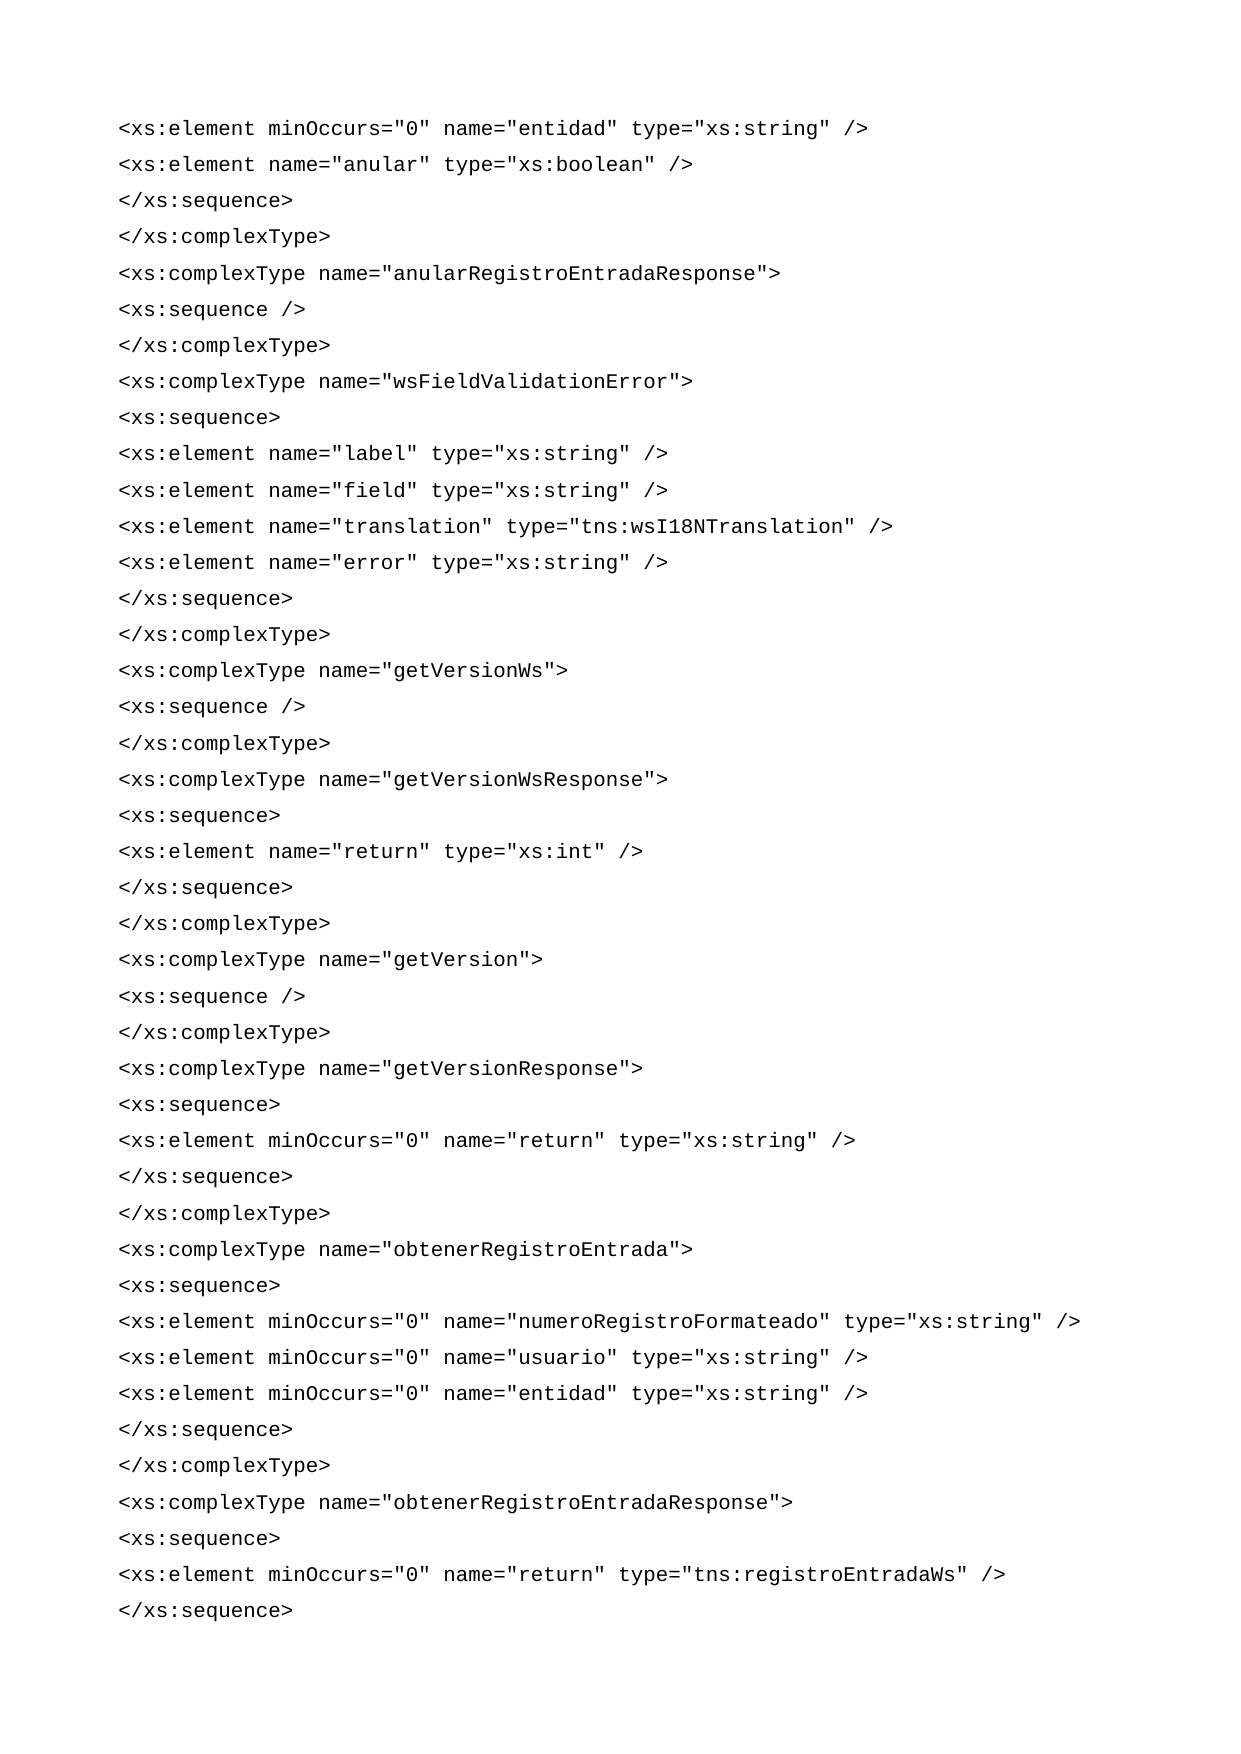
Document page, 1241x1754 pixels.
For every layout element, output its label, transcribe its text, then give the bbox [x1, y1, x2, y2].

text </xs:complexType> [118, 624, 1122, 648]
text </xs:sequence> [118, 1166, 1122, 1190]
text </xs:complexType> [118, 1456, 1122, 1479]
text <xs:element minOccurs="0" name="usuario" type="xs:string" /> [118, 1347, 1122, 1371]
text <xs:element name="translation" type="tns:wsI18NTranslation" /> [118, 516, 1122, 539]
text <xs:complexType name="anularRegistroEntradaResponse"> [118, 263, 1122, 286]
text <xs:sequence /> [118, 696, 1122, 720]
text <xs:complexType name="wsFieldValidationError"> [118, 371, 1122, 395]
text </xs:complexType> [118, 1022, 1122, 1045]
text <xs:complexType name="getVersionWsResponse"> [118, 769, 1122, 792]
text <xs:element minOccurs="0" name="entidad" type="xs:string" /> [118, 1383, 1122, 1407]
text </xs:complexType> [118, 913, 1122, 937]
text </xs:complexType> [118, 227, 1122, 250]
text <xs:sequence> [118, 1275, 1122, 1298]
text </xs:complexType> [118, 1202, 1122, 1226]
text <xs:complexType name="obtenerRegistroEntrada"> [118, 1239, 1122, 1262]
text <xs:sequence /> [118, 986, 1122, 1009]
text <xs:complexType name="getVersionWs"> [118, 660, 1122, 684]
text </xs:sequence> [118, 877, 1122, 901]
text <xs:element name="field" type="xs:string" /> [118, 479, 1122, 503]
text <xs:complexType name="getVersion"> [118, 949, 1122, 973]
text <xs:sequence> [118, 407, 1122, 431]
text <xs:sequence> [118, 1094, 1122, 1118]
text <xs:element minOccurs="0" name="return" type="tns:registroEntradaWs" /> [118, 1564, 1122, 1588]
text <xs:element name="anular" type="xs:boolean" /> [118, 154, 1122, 178]
text <xs:element minOccurs="0" name="numeroRegistroFormateado" type="xs:string" /> [118, 1311, 1122, 1334]
text </xs:sequence> [118, 190, 1122, 214]
text </xs:sequence> [118, 1600, 1122, 1624]
text <xs:sequence> [118, 805, 1122, 828]
text </xs:complexType> [118, 335, 1122, 359]
text <xs:element name="label" type="xs:string" /> [118, 443, 1122, 467]
text <xs:sequence /> [118, 299, 1122, 322]
text <xs:element name="return" type="xs:int" /> [118, 841, 1122, 865]
text <xs:element name="error" type="xs:string" /> [118, 552, 1122, 576]
text </xs:complexType> [118, 733, 1122, 756]
text <xs:complexType name="obtenerRegistroEntradaResponse"> [118, 1492, 1122, 1515]
text <xs:element minOccurs="0" name="return" type="xs:string" /> [118, 1130, 1122, 1154]
text <xs:complexType name="getVersionResponse"> [118, 1058, 1122, 1082]
text <xs:element minOccurs="0" name="entidad" type="xs:string" /> [118, 118, 1122, 142]
text <xs:sequence> [118, 1528, 1122, 1551]
text </xs:sequence> [118, 588, 1122, 612]
text </xs:sequence> [118, 1419, 1122, 1443]
